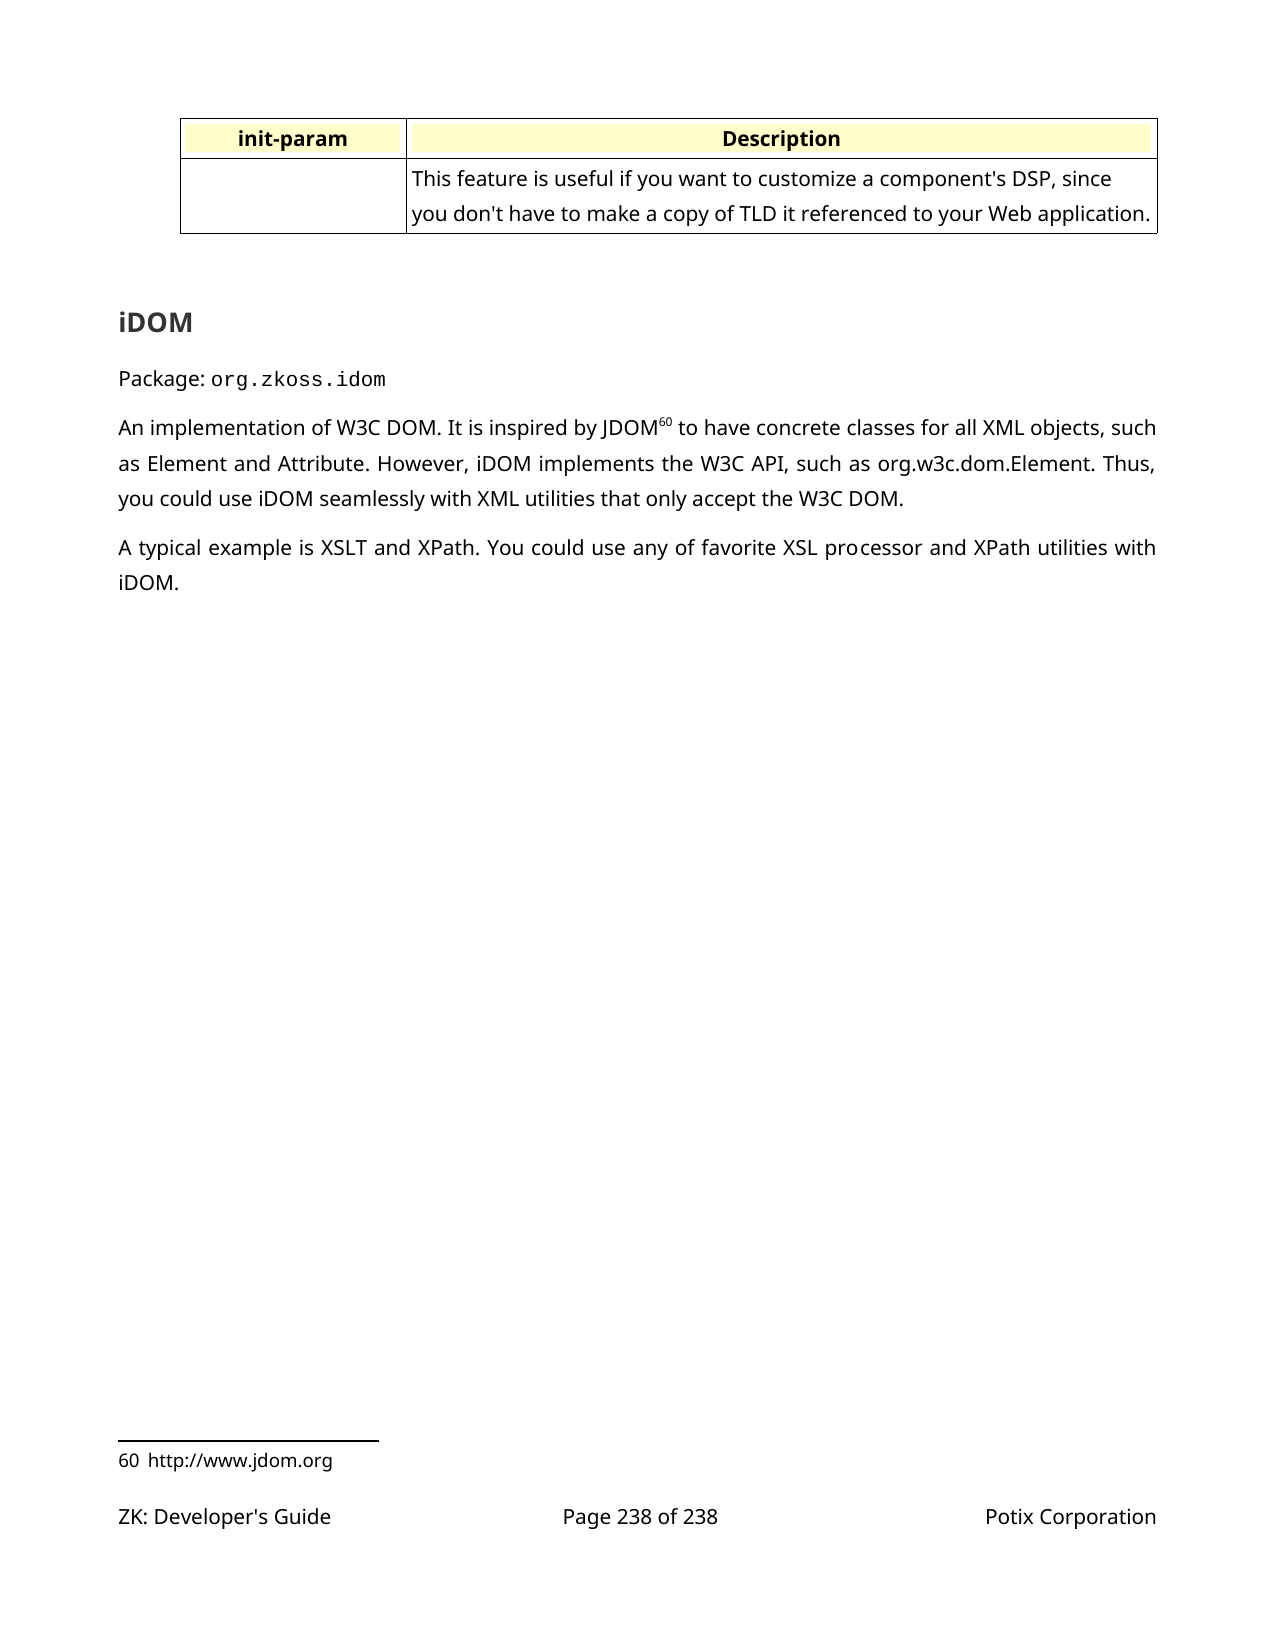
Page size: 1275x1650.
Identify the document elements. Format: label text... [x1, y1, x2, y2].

text A typical example is XSLT and XPath. You could use any of favorite XSL processor and XPath utilities with iDOM. [118, 533, 1157, 596]
table_header init-param [181, 119, 406, 158]
subtitle iDOM [118, 304, 1157, 341]
text Package: org.zkoss.idom [118, 364, 1157, 393]
table_header Description [407, 119, 1157, 158]
table_cell [181, 159, 406, 233]
text http://www.jdom.org [118, 1447, 1157, 1473]
text An implementation of W3C DOM. It is inspired by JDOM to have concrete classes for all XML objects, such as Element and Attribute. However, iDOM implements the W3C API, such as org.w3c.dom.Element. Thus, you could use iDOM seamlessly with XML utilities that only accept the W3C DOM. [118, 413, 1157, 512]
table_cell This feature is useful if you want to customize a component's DSP, since you don't have to make a copy of TLD it referenced to your Web application. [407, 159, 1157, 233]
